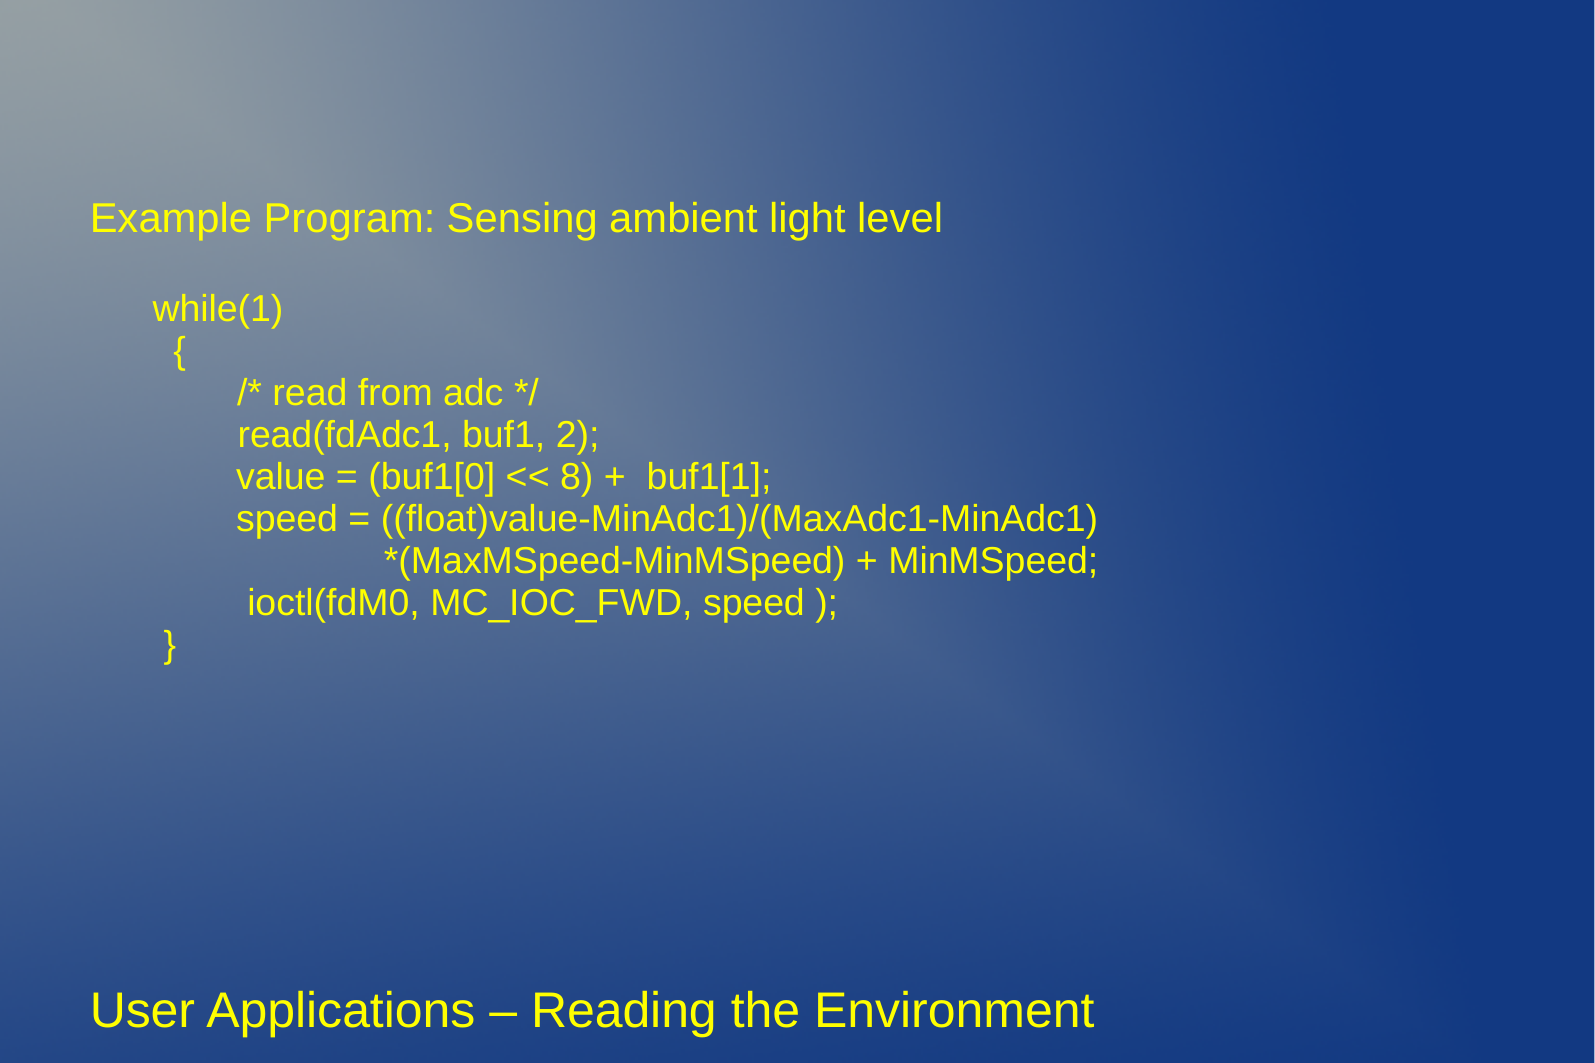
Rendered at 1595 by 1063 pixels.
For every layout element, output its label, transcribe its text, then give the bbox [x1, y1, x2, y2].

text_box User Applications – Reading the Environment [75, 975, 1111, 1046]
text_box Example Program: Sensing ambient light level while(1) { /* read from adc */ read(fdAdc1, buf1, 2); value = (buf1[0] << 8) + buf1[1]; speed = ((float)value-MinAdc1)/(MaxAdc1-MinAdc1) *(MaxMSpeed-MinMSpeed) + MinMSpeed; ioctl(fdM0, MC_IOC_FWD, speed ); } [75, 187, 1426, 716]
picture [0, 0, 1595, 1063]
